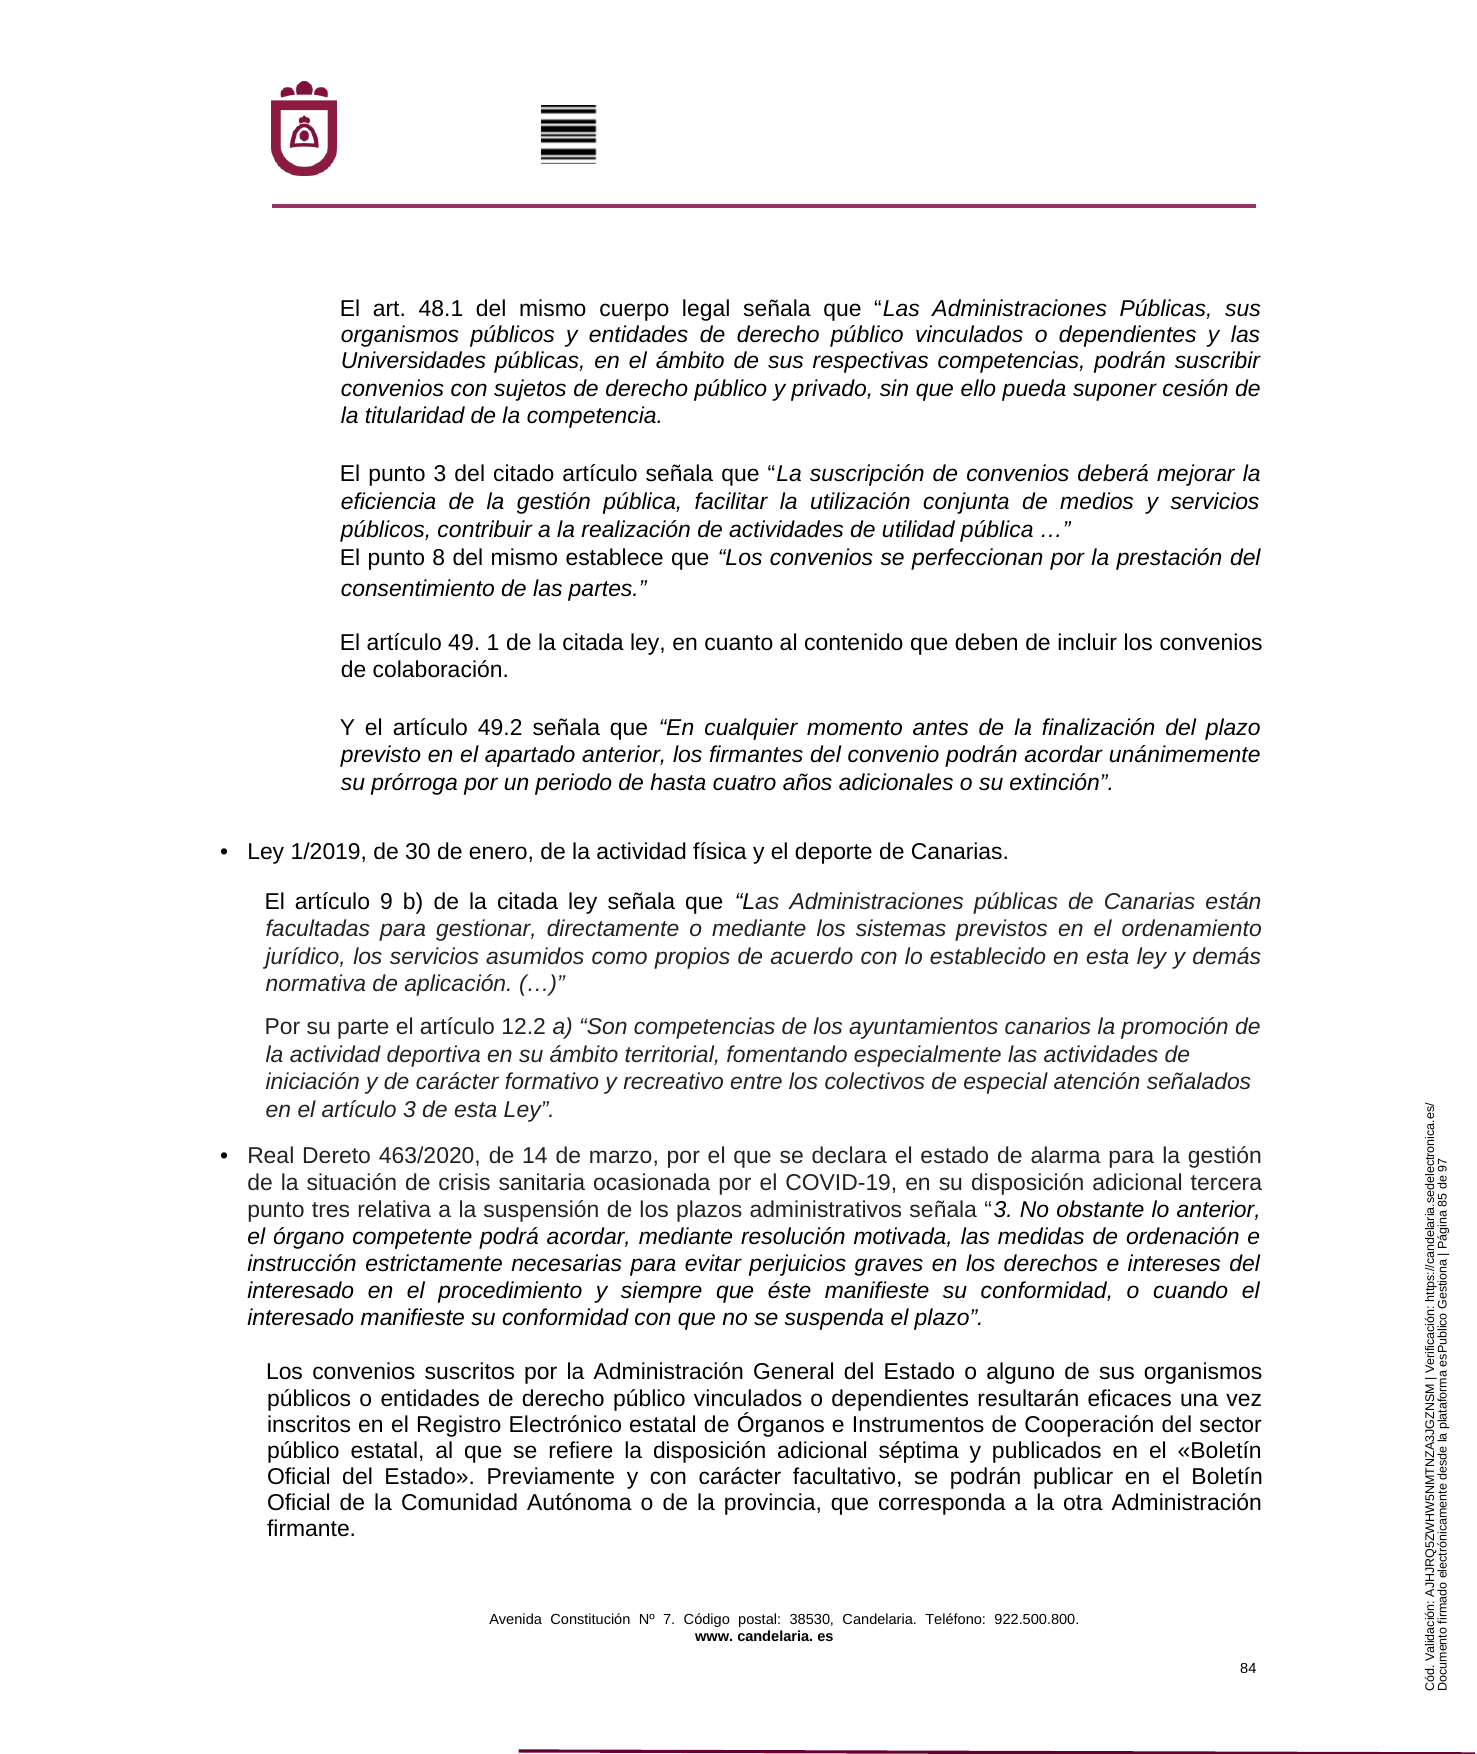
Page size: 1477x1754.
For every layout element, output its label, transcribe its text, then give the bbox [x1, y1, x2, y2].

text El artículo 9 b) de la citada ley señala que “Las Administraciones públicas de Canarias están facultadas para gestionar, directamente o mediante los sistemas previstos en el ordenamiento jurídico, los servicios asumidos como propios de acuerdo con lo establecido en esta ley y demás normativa de aplicación. (…)” [264, 888, 1264, 997]
text Por su parte el artículo 12.2 a) “Son competencias de los ayuntamientos canarios la promoción de la actividad deportiva en su ámbito territorial, fomentando especialmente las actividades de iniciación y de carácter formativo y recreativo entre los colectivos de especial atención señalados en el artículo 3 de esta Ley”. [264, 1013, 1270, 1122]
text El punto 8 del mismo establece que “Los convenios se perfeccionan por la prestación del consentimiento de las partes.” [339, 544, 1263, 601]
list Real Dereto 463/2020, de 14 de marzo, por el que se declara el estado de alarma para la gestión de la situación de crisis sanitaria ocasionada por el COVID-19, en su disposición adicional tercera punto tres relativa a la suspensión de los plazos administrativos señala “3. No obstante lo anterior, el órgano competente podrá acordar, mediante resolución motivada, las medidas de ordenación e instrucción estrictamente necesarias para evitar perjuicios graves en los derechos e intereses del interesado en el procedimiento y siempre que éste manifieste su conformidad, o cuando el interesado manifieste su conformidad con que no se suspenda el plazo”. [220, 1142, 1263, 1330]
text Los convenios suscritos por la Administración General del Estado o alguno de sus organismos públicos o entidades de derecho público vinculados o dependientes resultarán eficaces una vez inscritos en el Registro Electrónico estatal de Órganos e Instrumentos de Cooperación del sector público estatal, al que se refiere la disposición adicional séptima y publicados en el «Boletín Oficial del Estado». Previamente y con carácter facultativo, se podrán publicar en el Boletín Oficial de la Comunidad Autónoma o de la provincia, que corresponda a la otra Administración firmante. [266, 1359, 1263, 1542]
text El art. 48.1 del mismo cuerpo legal señala que “Las Administraciones Públicas, sus organismos públicos y entidades de derecho público vinculados o dependientes y las Universidades públicas, en el ámbito de sus respectivas competencias, podrán suscribir convenios con sujetos de derecho público y privado, sin que ello pueda suponer cesión de la titularidad de la competencia. [339, 295, 1263, 428]
text El punto 3 del citado artículo señala que “La suscripción de convenios deberá mejorar la eficiencia de la gestión pública, facilitar la utilización conjunta de medios y servicios públicos, contribuir a la realización de actividades de utilidad pública …” [339, 459, 1263, 542]
list Ley 1/2019, de 30 de enero, de la actividad física y el deporte de Canarias. [220, 838, 1263, 864]
text El artículo 49. 1 de la citada ley, en cuanto al contenido que deben de incluir los convenios de colaboración. [339, 630, 1263, 682]
text Y el artículo 49.2 señala que “En cualquier momento antes de la finalización del plazo previsto en el apartado anterior, los firmantes del convenio podrán acordar unánimemente su prórroga por un periodo de hasta cuatro años adicionales o su extinción”. [339, 714, 1263, 795]
